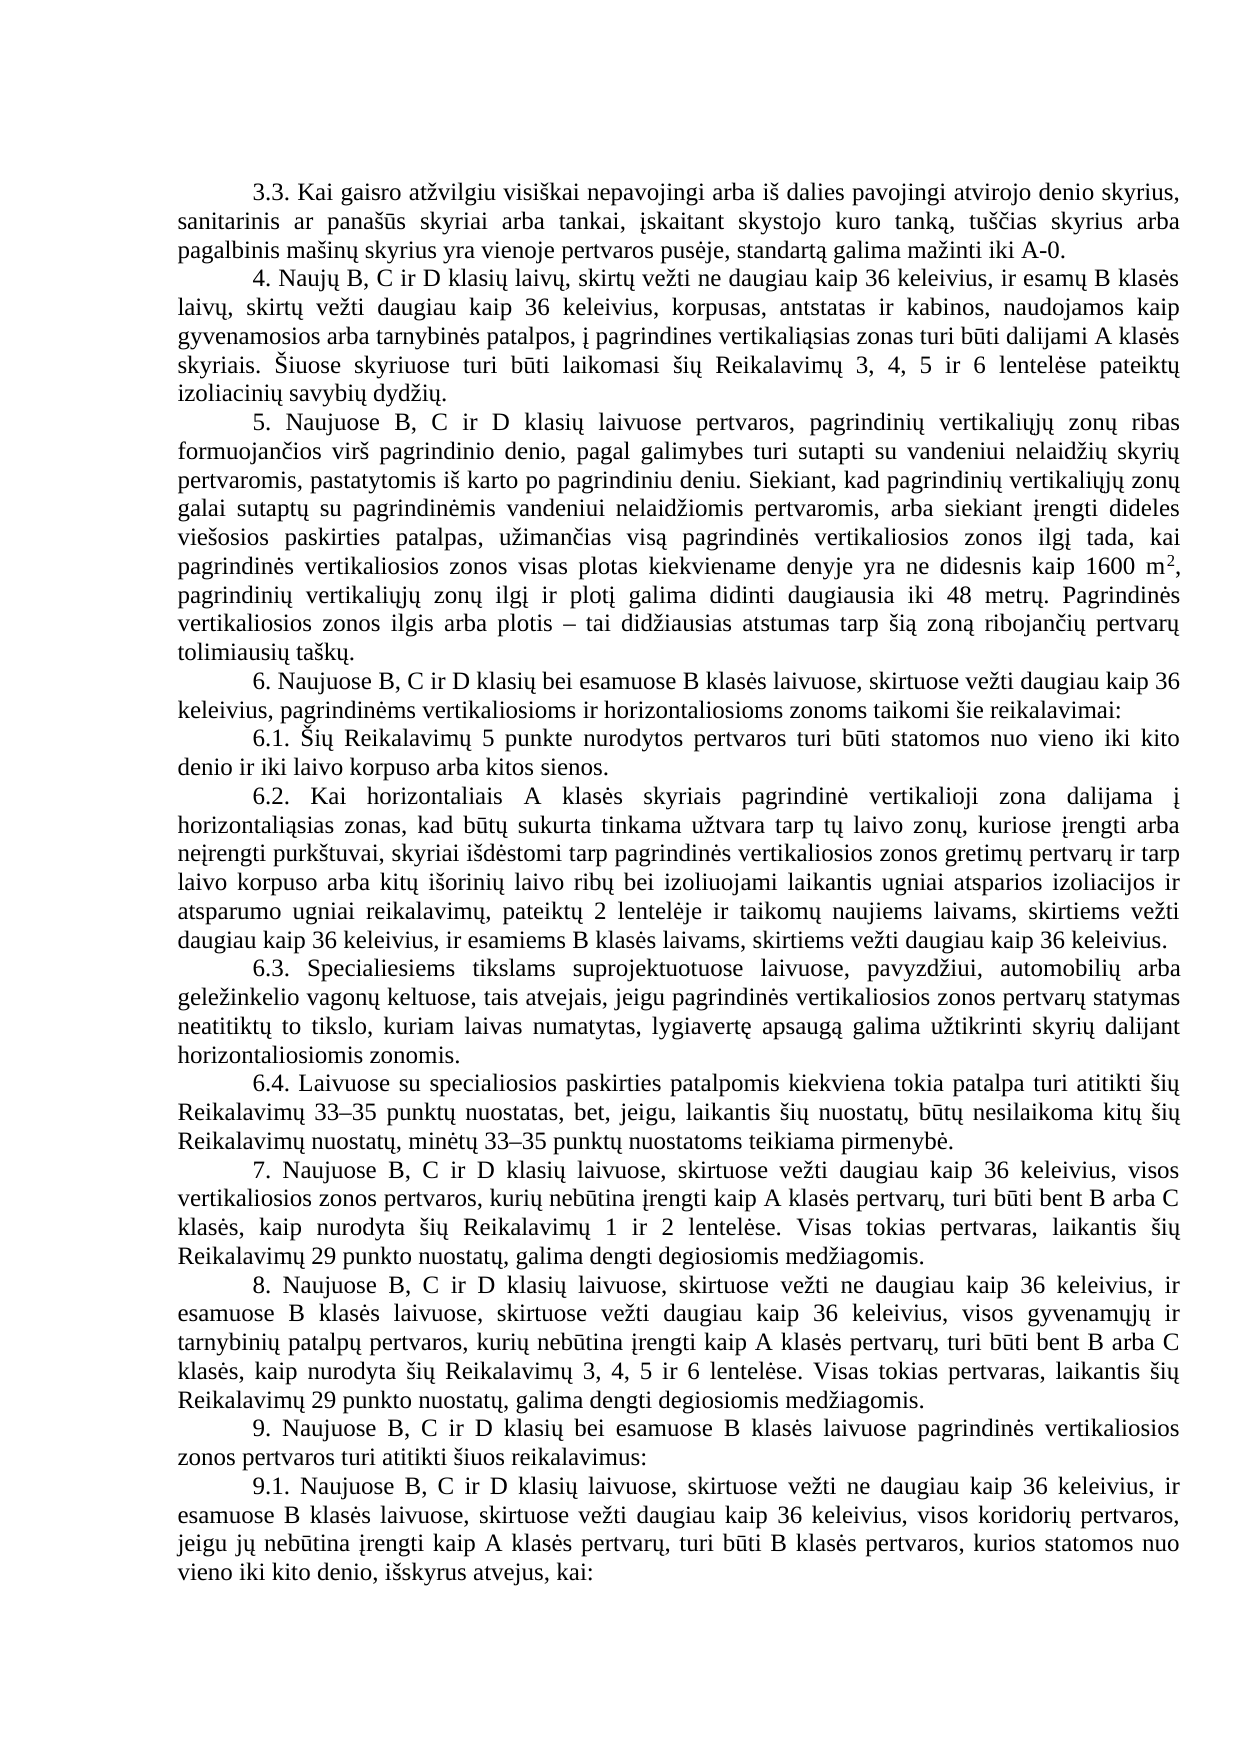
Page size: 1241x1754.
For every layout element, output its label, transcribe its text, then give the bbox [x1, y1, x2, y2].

text 9.1. Naujuose B, C ir D klasių laivuose, skirtuose vežti ne daugiau kaip 36 keleivius, ir esamuose B klasės laivuose, skirtuose vežti daugiau kaip 36 keleivius, visos koridorių pertvaros, jeigu jų nebūtina įrengti kaip A klasės pertvarų, turi būti B klasės pertvaros, kurios statomos nuo vieno iki kito denio, išskyrus atvejus, kai: [177, 1471, 1181, 1586]
text 6.1. Šių Reikalavimų 5 punkte nurodytos pertvaros turi būti statomos nuo vieno iki kito denio ir iki laivo korpuso arba kitos sienos. [177, 723, 1181, 781]
text 7. Naujuose B, C ir D klasių laivuose, skirtuose vežti daugiau kaip 36 keleivius, visos vertikaliosios zonos pertvaros, kurių nebūtina įrengti kaip A klasės pertvarų, turi būti bent B arba C klasės, kaip nurodyta šių Reikalavimų 1 ir 2 lentelėse. Visas tokias pertvaras, laikantis šių Reikalavimų 29 punkto nuostatų, galima dengti degiosiomis medžiagomis. [177, 1155, 1181, 1270]
text 5. Naujuose B, C ir D klasių laivuose pertvaros, pagrindinių vertikaliųjų zonų ribas formuojančios virš pagrindinio denio, pagal galimybes turi sutapti su vandeniui nelaidžių skyrių pertvaromis, pastatytomis iš karto po pagrindiniu deniu. Siekiant, kad pagrindinių vertikaliųjų zonų galai sutaptų su pagrindinėmis vandeniui nelaidžiomis pertvaromis, arba siekiant įrengti dideles viešosios paskirties patalpas, užimančias visą pagrindinės vertikaliosios zonos ilgį tada, kai pagrindinės vertikaliosios zonos visas plotas kiekviename denyje yra ne didesnis kaip 1600 m2, pagrindinių vertikaliųjų zonų ilgį ir plotį galima didinti daugiausia iki 48 metrų. Pagrindinės vertikaliosios zonos ilgis arba plotis – tai didžiausias atstumas tarp šią zoną ribojančių pertvarų tolimiausių taškų. [177, 407, 1181, 666]
text 8. Naujuose B, C ir D klasių laivuose, skirtuose vežti ne daugiau kaip 36 keleivius, ir esamuose B klasės laivuose, skirtuose vežti daugiau kaip 36 keleivius, visos gyvenamųjų ir tarnybinių patalpų pertvaros, kurių nebūtina įrengti kaip A klasės pertvarų, turi būti bent B arba C klasės, kaip nurodyta šių Reikalavimų 3, 4, 5 ir 6 lentelėse. Visas tokias pertvaras, laikantis šių Reikalavimų 29 punkto nuostatų, galima dengti degiosiomis medžiagomis. [177, 1270, 1181, 1413]
text 3.3. Kai gaisro atžvilgiu visiškai nepavojingi arba iš dalies pavojingi atvirojo denio skyrius, sanitarinis ar panašūs skyriai arba tankai, įskaitant skystojo kuro tanką, tuščias skyrius arba pagalbinis mašinų skyrius yra vienoje pertvaros pusėje, standartą galima mažinti iki A-0. [177, 177, 1181, 263]
text 9. Naujuose B, C ir D klasių bei esamuose B klasės laivuose pagrindinės vertikaliosios zonos pertvaros turi atitikti šiuos reikalavimus: [177, 1413, 1181, 1471]
text 4. Naujų B, C ir D klasių laivų, skirtų vežti ne daugiau kaip 36 keleivius, ir esamų B klasės laivų, skirtų vežti daugiau kaip 36 keleivius, korpusas, antstatas ir kabinos, naudojamos kaip gyvenamosios arba tarnybinės patalpos, į pagrindines vertikaliąsias zonas turi būti dalijami A klasės skyriais. Šiuose skyriuose turi būti laikomasi šių Reikalavimų 3, 4, 5 ir 6 lentelėse pateiktų izoliacinių savybių dydžių. [177, 263, 1181, 407]
text 6. Naujuose B, C ir D klasių bei esamuose B klasės laivuose, skirtuose vežti daugiau kaip 36 keleivius, pagrindinėms vertikaliosioms ir horizontaliosioms zonoms taikomi šie reikalavimai: [177, 666, 1181, 723]
text 6.4. Laivuose su specialiosios paskirties patalpomis kiekviena tokia patalpa turi atitikti šių Reikalavimų 33–35 punktų nuostatas, bet, jeigu, laikantis šių nuostatų, būtų nesilaikoma kitų šių Reikalavimų nuostatų, minėtų 33–35 punktų nuostatoms teikiama pirmenybė. [177, 1068, 1181, 1155]
text 6.3. Specialiesiems tikslams suprojektuotuose laivuose, pavyzdžiui, automobilių arba geležinkelio vagonų keltuose, tais atvejais, jeigu pagrindinės vertikaliosios zonos pertvarų statymas neatitiktų to tikslo, kuriam laivas numatytas, lygiavertę apsaugą galima užtikrinti skyrių dalijant horizontaliosiomis zonomis. [177, 953, 1181, 1068]
text 6.2. Kai horizontaliais A klasės skyriais pagrindinė vertikalioji zona dalijama į horizontaliąsias zonas, kad būtų sukurta tinkama užtvara tarp tų laivo zonų, kuriose įrengti arba neįrengti purkštuvai, skyriai išdėstomi tarp pagrindinės vertikaliosios zonos gretimų pertvarų ir tarp laivo korpuso arba kitų išorinių laivo ribų bei izoliuojami laikantis ugniai atsparios izoliacijos ir atsparumo ugniai reikalavimų, pateiktų 2 lentelėje ir taikomų naujiems laivams, skirtiems vežti daugiau kaip 36 keleivius, ir esamiems B klasės laivams, skirtiems vežti daugiau kaip 36 keleivius. [177, 781, 1181, 953]
